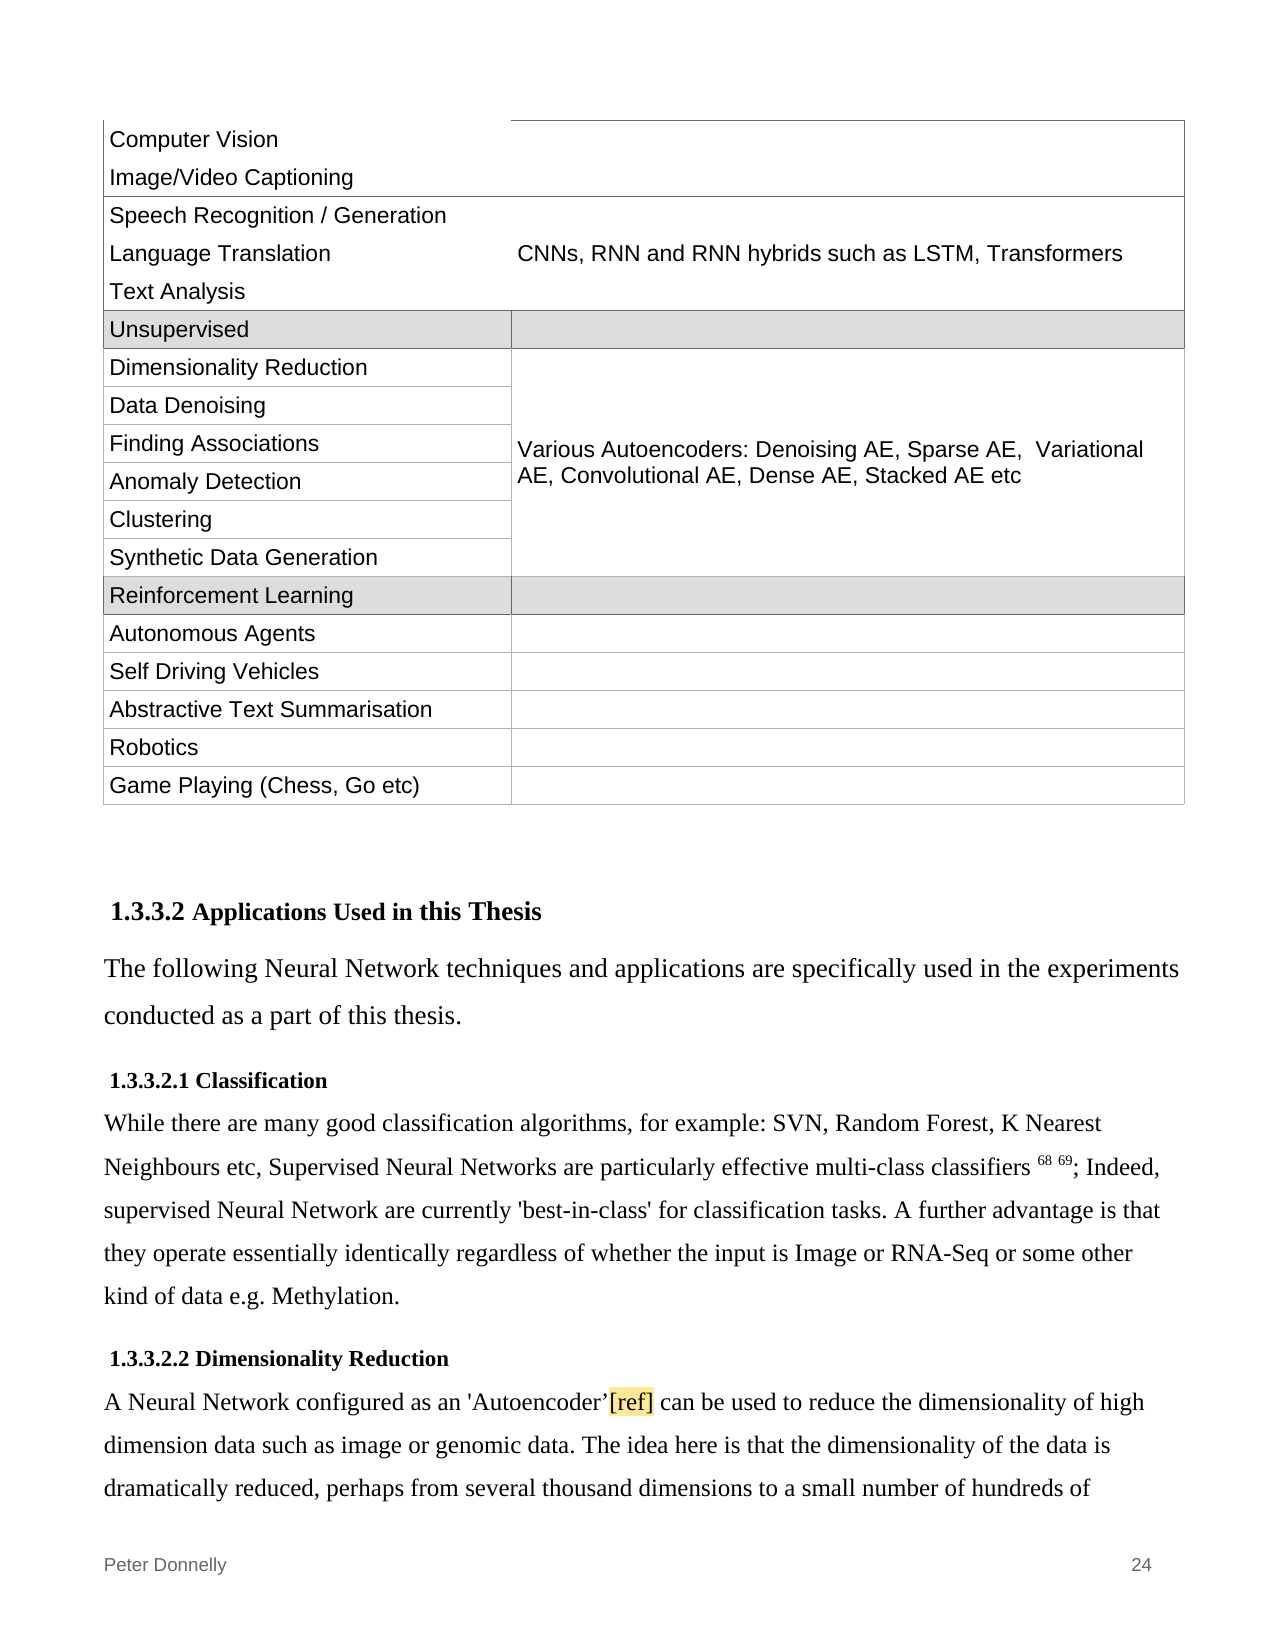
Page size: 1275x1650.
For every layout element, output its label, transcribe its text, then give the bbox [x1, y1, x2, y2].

table_cell Data Denoising [104, 387, 511, 424]
subtitle Dimensionality Reduction [103, 1346, 1181, 1372]
table_cell [512, 691, 1184, 728]
table_cell Text Analysis [104, 272, 511, 310]
table_cell [511, 121, 1184, 196]
table_cell [512, 729, 1184, 766]
table_cell Language Translation [104, 234, 511, 272]
text A Neural Network configured as an 'Autoencoder’[ref] can be used to reduce the dimensionality of high dimension data such as image or genomic data. The idea here is that the dimensionality of the data is dramatically reduced, perhaps from several thousand dimensions to a small number of hundreds of [103, 1387, 1181, 1502]
table_cell Reinforcement Learning [104, 577, 511, 614]
table_cell Clustering [104, 501, 511, 538]
table_cell Finding Associations [104, 425, 511, 462]
table_cell [512, 653, 1184, 690]
table_cell [512, 577, 1184, 614]
table_cell [512, 767, 1184, 804]
table_cell Synthetic Data Generation [104, 539, 511, 576]
text While there are many good classification algorithms, for example: SVN, Random Forest, K Nearest Neighbours etc, Supervised Neural Networks are particularly effective multi-class classifiers ; Indeed, supervised Neural Network are currently 'best-in-class' for classification tasks. A further advantage is that they operate essentially identically regardless of whether the input is Image or RNA-Seq or some other kind of data e.g. Methylation. [103, 1108, 1181, 1310]
table_cell Unsupervised [104, 311, 511, 348]
table_cell Computer Vision [104, 120, 511, 158]
table_cell Autonomous Agents [104, 615, 511, 652]
table_cell [512, 615, 1184, 652]
table_cell Game Playing (Chess, Go etc) [104, 767, 511, 804]
subtitle Applications Used in this Thesis [103, 895, 1181, 926]
table_cell [512, 311, 1184, 348]
table_cell Anomaly Detection [104, 463, 511, 500]
table_cell Speech Recognition / Generation [104, 197, 511, 234]
table_cell Abstractive Text Summarisation [104, 691, 511, 728]
table_cell Dimensionality Reduction [104, 349, 511, 386]
table_cell Various Autoencoders: Denoising AE, Sparse AE, Variational AE, Convolutional AE, Dense AE, Stacked AE etc [512, 349, 1184, 576]
table_cell Self Driving Vehicles [104, 653, 511, 690]
text The following Neural Network techniques and applications are specifically used in the experiments conducted as a part of this thesis. [103, 952, 1181, 1030]
table_cell Robotics [104, 729, 511, 766]
table_cell CNNs, RNN and RNN hybrids such as LSTM, Transformers [511, 197, 1184, 310]
subtitle Classification [103, 1067, 1181, 1093]
table_cell Image/Video Captioning [104, 158, 511, 196]
